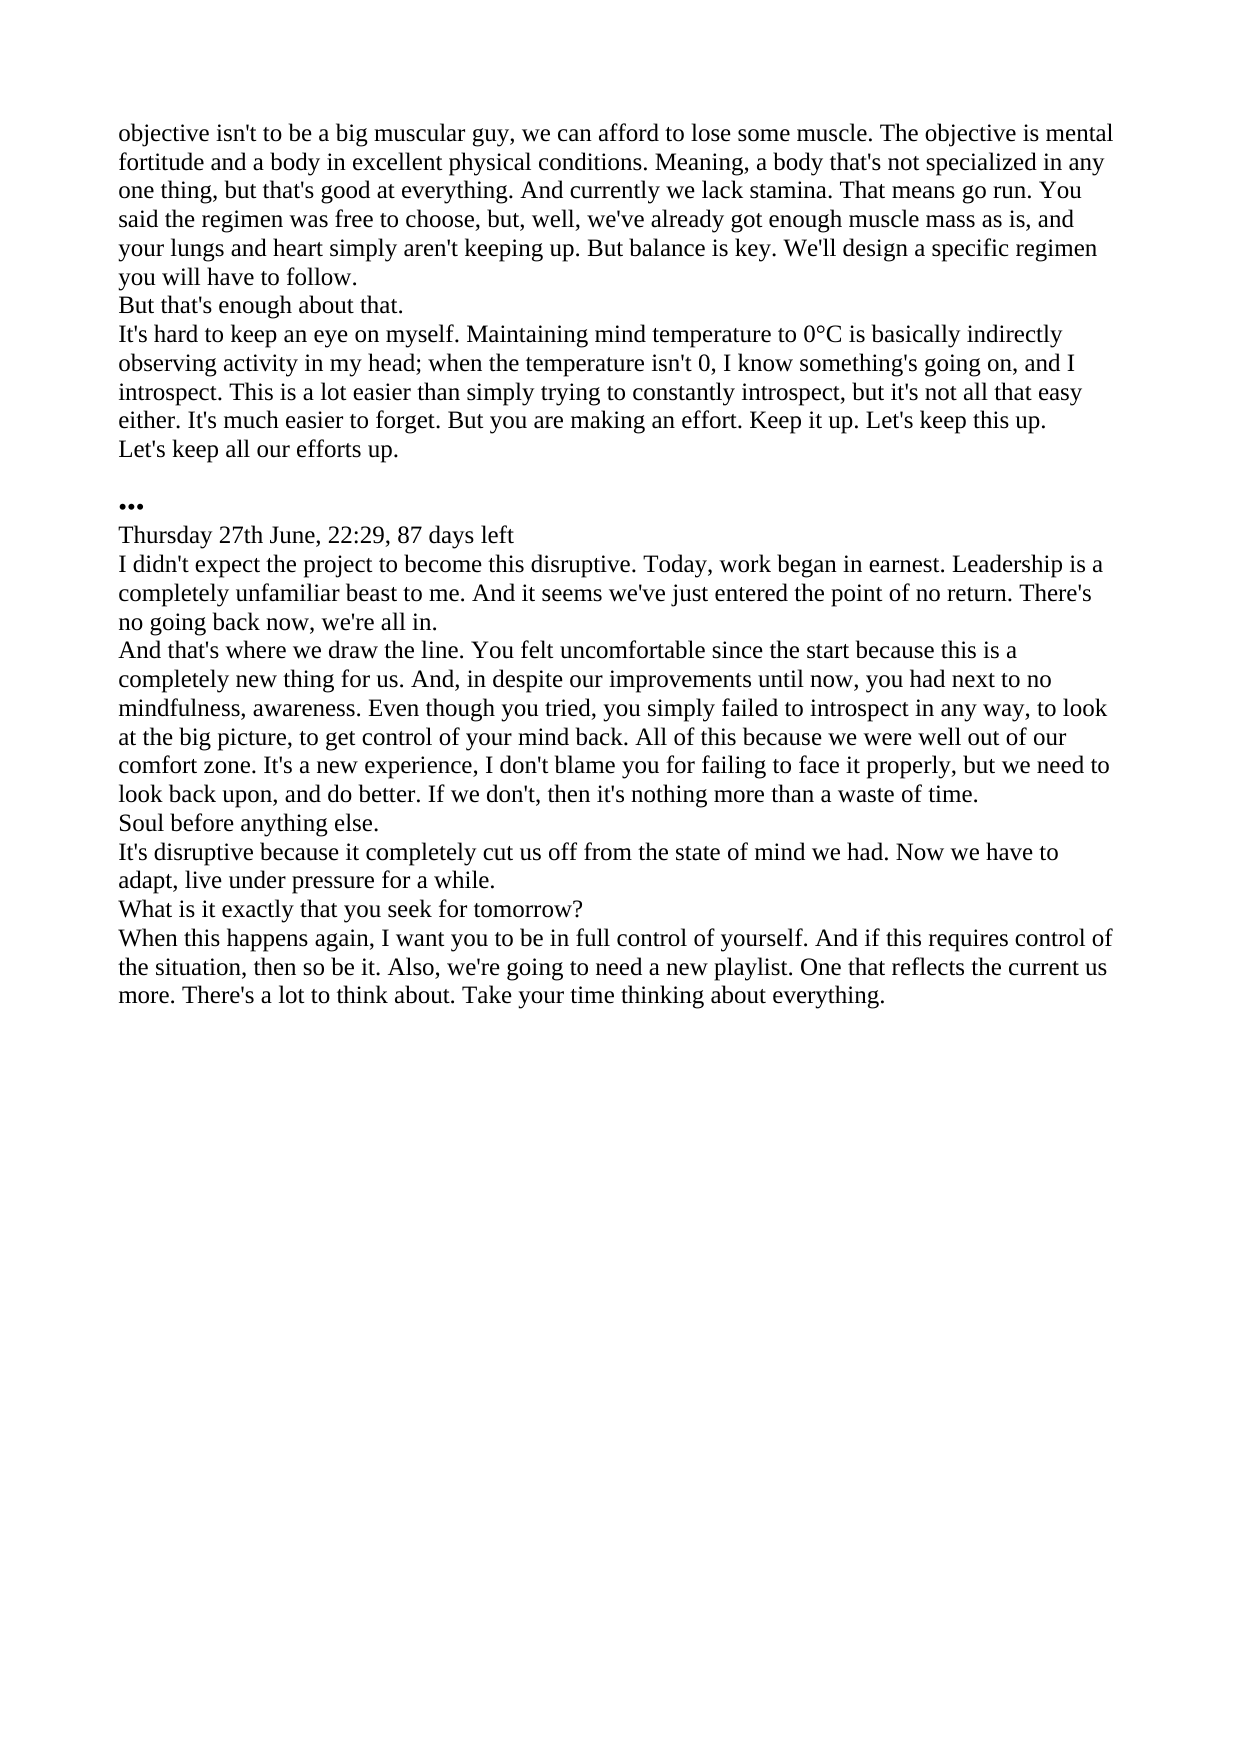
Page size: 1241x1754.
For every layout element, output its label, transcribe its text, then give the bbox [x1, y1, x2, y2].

text Thursday 27th June, 22:29, 87 days left [118, 521, 1122, 549]
text It's hard to keep an eye on myself. Maintaining mind temperature to 0°C is basically indirectly observing activity in my head; when the temperature isn't 0, I know something's going on, and I introspect. This is a lot easier than simply trying to constantly introspect, but it's not all that easy either. It's much easier to forget. But you are making an effort. Keep it up. Let's keep this up. [118, 319, 1122, 434]
text ••• [118, 492, 1122, 521]
text When this happens again, I want you to be in full control of yourself. And if this requires control of the situation, then so be it. Also, we're going to need a new playlist. One that reflects the current us more. There's a lot to think about. Take your time thinking about everything. [118, 923, 1122, 1009]
text I didn't expect the project to become this disruptive. Today, work began in earnest. Leadership is a completely unfamiliar beast to me. And it seems we've just entered the point of no return. There's no going back now, we're all in. [118, 549, 1122, 636]
text And that's where we draw the line. You felt uncomfortable since the start because this is a completely new thing for us. And, in despite our improvements until now, you had next to no mindfulness, awareness. Even though you tried, you simply failed to introspect in any way, to look at the big picture, to get control of your mind back. All of this because we were well out of our comfort zone. It's a new experience, I don't blame you for failing to face it properly, but we need to look back upon, and do better. If we don't, then it's nothing more than a waste of time. [118, 636, 1122, 808]
text Soul before anything else. [118, 808, 1122, 837]
text It's disruptive because it completely cut us off from the state of mind we had. Now we have to adapt, live under pressure for a while. [118, 837, 1122, 894]
text What is it exactly that you seek for tomorrow? [118, 894, 1122, 923]
text objective isn't to be a big muscular guy, we can afford to lose some muscle. The objective is mental fortitude and a body in excellent physical conditions. Meaning, a body that's not specialized in any one thing, but that's good at everything. And currently we lack stamina. That means go run. You said the regimen was free to choose, but, well, we've already got enough muscle mass as is, and your lungs and heart simply aren't keeping up. But balance is key. We'll design a specific regimen you will have to follow. [118, 118, 1122, 291]
text Let's keep all our efforts up. [118, 434, 1122, 463]
text But that's enough about that. [118, 291, 1122, 319]
